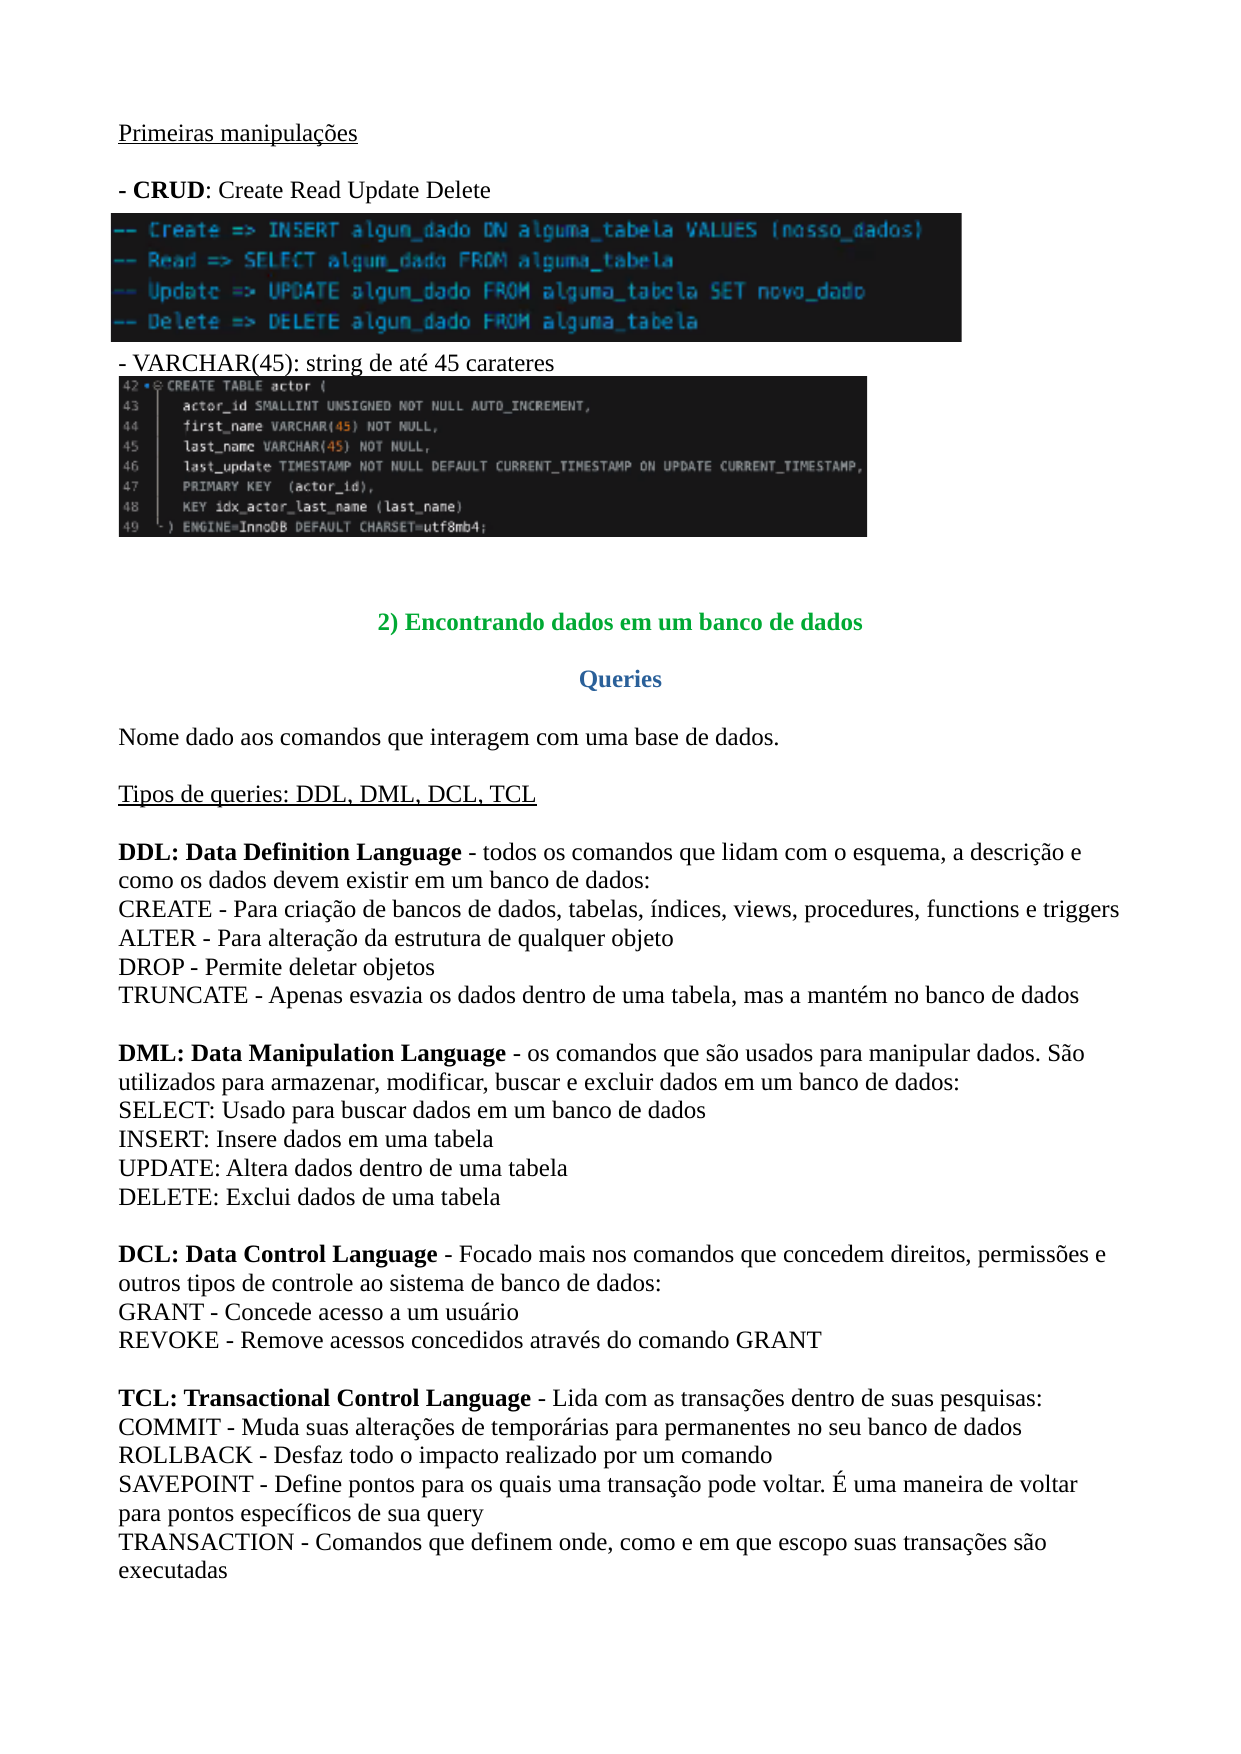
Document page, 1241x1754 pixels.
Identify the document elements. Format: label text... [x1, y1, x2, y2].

text Primeiras manipulações [118, 118, 1122, 147]
text - CRUD: Create Read Update Delete [118, 176, 1122, 204]
text TRUNCATE - Apenas esvazia os dados dentro de uma tabela, mas a mantém no banco de dados [118, 981, 1122, 1009]
text SELECT: Usado para buscar dados em um banco de dados [118, 1096, 1122, 1124]
text DDL: Data Definition Language - todos os comandos que lidam com o esquema, a descrição e como os dados devem existir em um banco de dados: [118, 837, 1122, 894]
text 2) Encontrando dados em um banco de dados [118, 607, 1122, 636]
text - VARCHAR(45): string de até 45 carateres [118, 348, 1122, 377]
text COMMIT - Muda suas alterações de temporárias para permanentes no seu banco de dados [118, 1412, 1122, 1441]
text CREATE - Para criação de bancos de dados, tabelas, índices, views, procedures, functions e triggers [118, 894, 1122, 923]
text DELETE: Exclui dados de uma tabela [118, 1182, 1122, 1211]
text GRANT - Concede acesso a um usuário [118, 1297, 1122, 1326]
picture [110, 213, 962, 342]
text REVOKE - Remove acessos concedidos através do comando GRANT [118, 1326, 1122, 1354]
text Queries [118, 664, 1122, 693]
text DCL: Data Control Language - Focado mais nos comandos que concedem direitos, permissões e outros tipos de controle ao sistema de banco de dados: [118, 1239, 1122, 1297]
text DROP - Permite deletar objetos [118, 952, 1122, 981]
text ROLLBACK - Desfaz todo o impacto realizado por um comando [118, 1441, 1122, 1469]
text INSERT: Insere dados em uma tabela [118, 1124, 1122, 1153]
text DML: Data Manipulation Language - os comandos que são usados para manipular dados. São utilizados para armazenar, modificar, buscar e excluir dados em um banco de dados: [118, 1038, 1122, 1096]
text TCL: Transactional Control Language - Lida com as transações dentro de suas pesquisas: [118, 1383, 1122, 1412]
picture [118, 376, 868, 537]
text Nome dado aos comandos que interagem com uma base de dados. [118, 722, 1122, 751]
text Tipos de queries: DDL, DML, DCL, TCL [118, 779, 1122, 808]
text TRANSACTION - Comandos que definem onde, como e em que escopo suas transações são executadas [118, 1527, 1122, 1584]
text UPDATE: Altera dados dentro de uma tabela [118, 1153, 1122, 1182]
text ALTER - Para alteração da estrutura de qualquer objeto [118, 923, 1122, 952]
text SAVEPOINT - Define pontos para os quais uma transação pode voltar. É uma maneira de voltar para pontos específicos de sua query [118, 1469, 1122, 1527]
